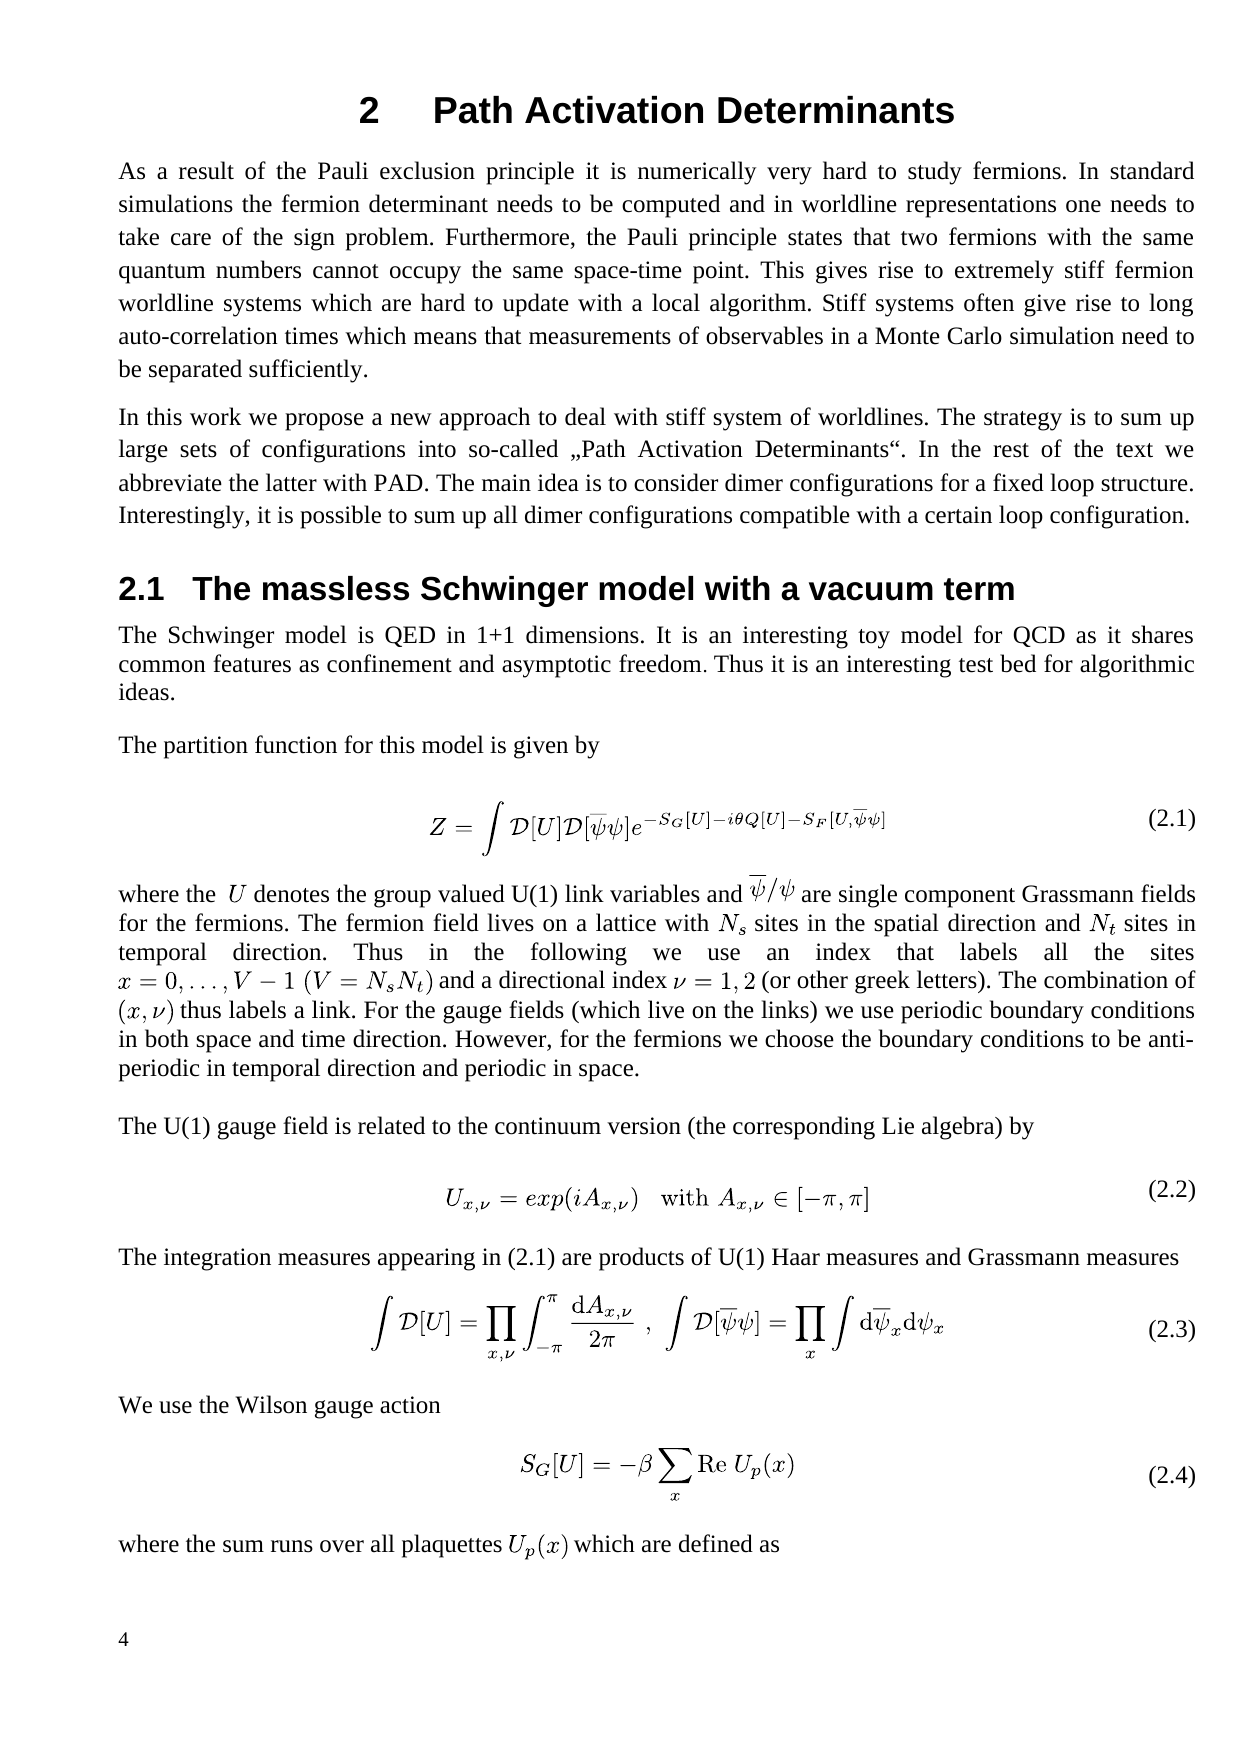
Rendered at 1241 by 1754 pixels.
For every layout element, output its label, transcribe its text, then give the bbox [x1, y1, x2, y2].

text where the sum runs over all plaquettes which are defined as [118, 1529, 1196, 1559]
text (2.4) [678, 1448, 1196, 1501]
text We use the Wilson gauge action [118, 1391, 1196, 1419]
text [118, 1448, 671, 1501]
text As a result of the Pauli exclusion principle it is numerically very hard to study fermions. In standard simulations the fermion determinant needs to be computed and in worldline representations one needs to take care of the sign problem. Furthermore, the Pauli principle states that two fermions with the same quantum numbers cannot occupy the same space-time point. This gives rise to extremely stiff fermion worldline systems which are hard to update with a local algorithm. Stiff systems often give rise to long auto-correlation times which means that measurements of observables in a Monte Carlo simulation need to be separated sufficiently. [118, 156, 1196, 383]
text (2.2) [118, 1164, 1196, 1213]
subtitle Path Activation Determinants [118, 89, 1196, 132]
text (2.3) [502, 1294, 1196, 1362]
subtitle The massless Schwinger model with a vacuum term [118, 569, 1196, 607]
text The partition function for this model is given by [118, 730, 1196, 759]
text The Schwinger model is QED in 1+1 dimensions. It is an interesting toy model for QCD as it shares common features as confinement and asymptotic freedom. Thus it is an interesting test bed for algorithmic ideas. [118, 620, 1196, 706]
text In this work we propose a new approach to deal with stiff system of worldlines. The strategy is to sum up large sets of configurations into so-called „Path Activation Determinants“. In the rest of the text we abbreviate the latter with PAD. The main idea is to consider dimer configurations for a fixed loop structure. Interestingly, it is possible to sum up all dimer configurations compatible with a certain loop configuration. [118, 402, 1196, 529]
text [118, 1294, 548, 1362]
text (2.1) [118, 778, 1196, 856]
text The U(1) gauge field is related to the continuum version (the corresponding Lie algebra) by [118, 1111, 1196, 1139]
text where the denotes the group valued U(1) link variables and are single component Grassmann fields for the fermions. The fermion field lives on a lattice with sites in the spatial direction and sites in temporal direction. Thus in the following we use an index that labels all the sites and a directional index (or other greek letters). The combination of thus labels a link. For the gauge fields (which live on the links) we use periodic boundary conditions in both space and time direction. However, for the fermions we choose the boundary conditions to be anti-periodic in temporal direction and periodic in space. [118, 875, 1196, 1082]
text The integration measures appearing in (2.1) are products of U(1) Haar measures and Grassmann measures [118, 1242, 1196, 1270]
